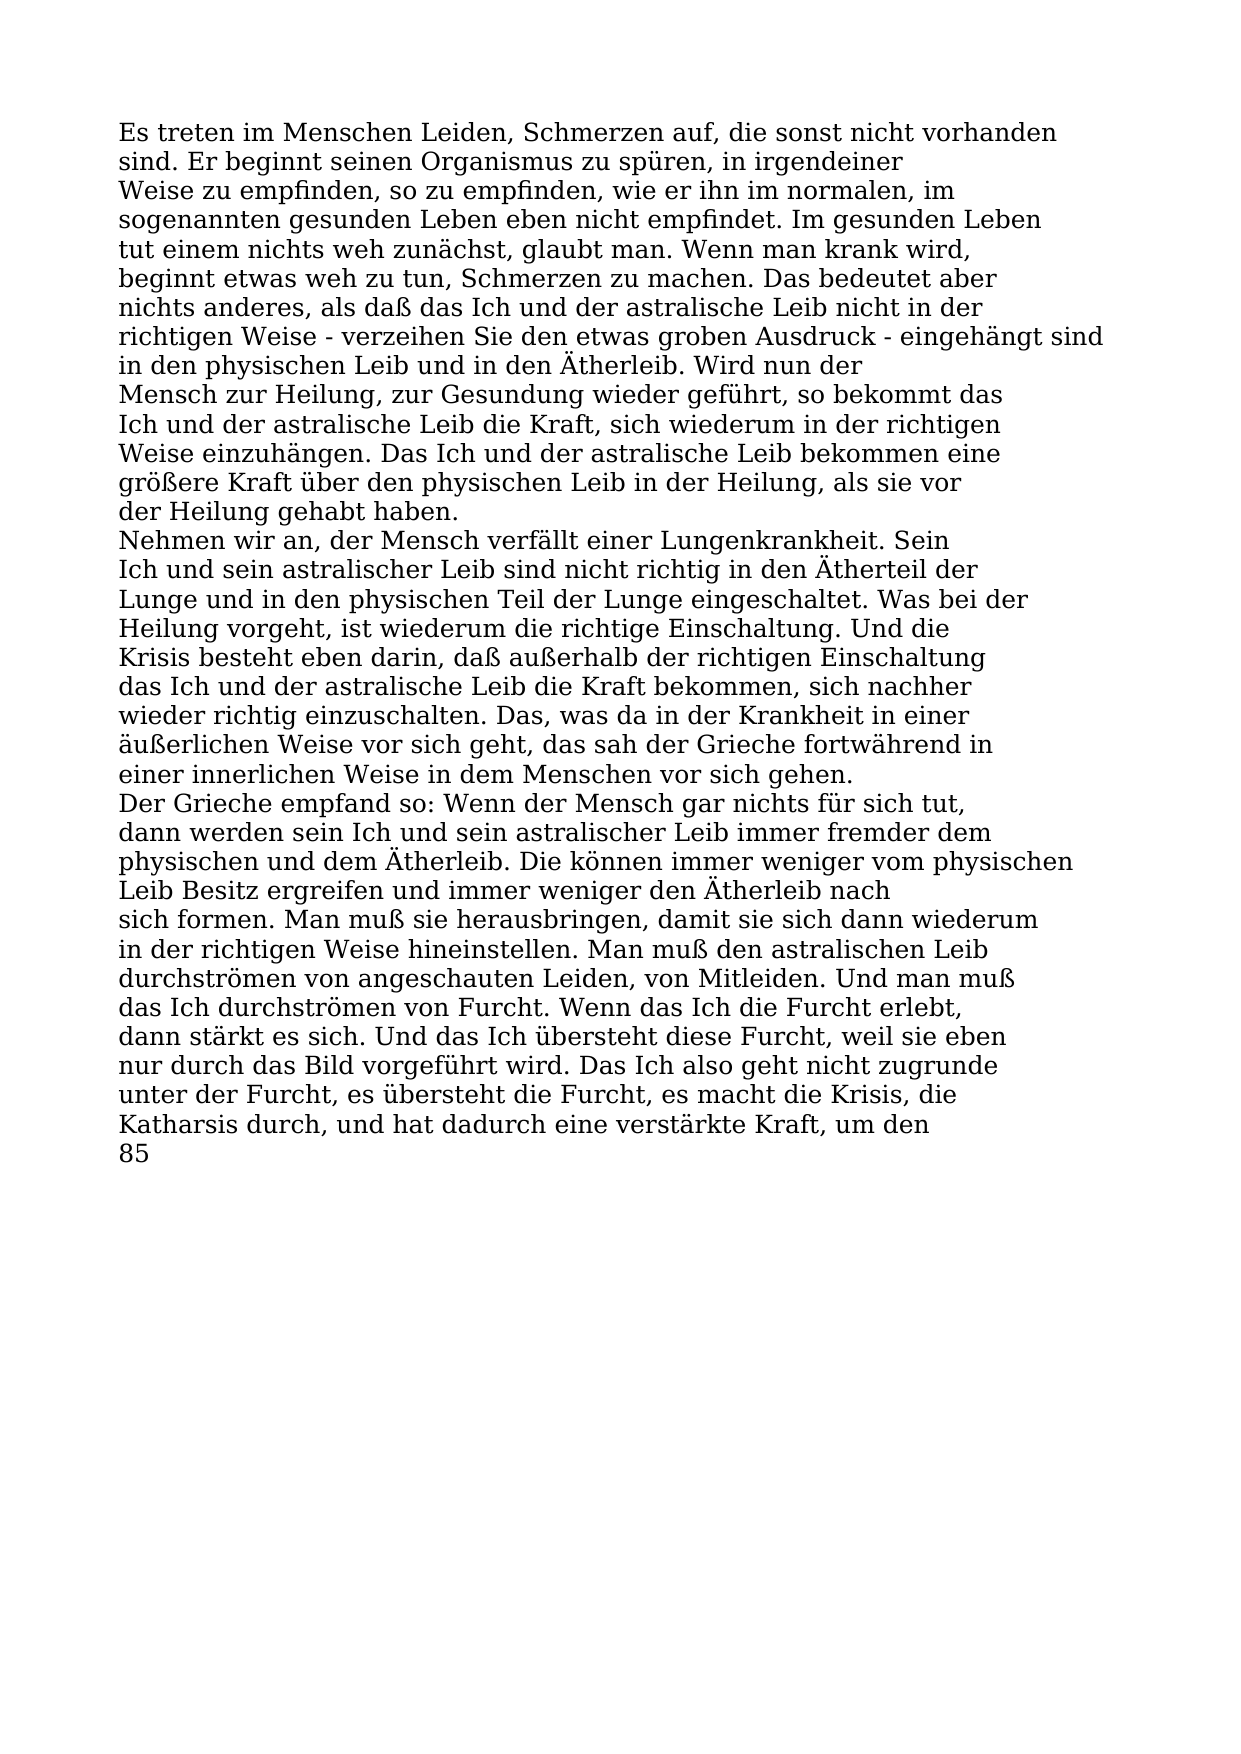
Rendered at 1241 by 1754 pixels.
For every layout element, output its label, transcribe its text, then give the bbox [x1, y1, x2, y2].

text sogenannten gesunden Leben eben nicht empfindet. Im gesunden Leben [118, 206, 1122, 235]
text einer innerlichen Weise in dem Menschen vor sich gehen. [118, 760, 1122, 789]
text richtigen Weise - verzeihen Sie den etwas groben Ausdruck - eingehängt sind in den physischen Leib und in den Ätherleib. Wird nun der [118, 322, 1122, 381]
text das Ich durchströmen von Furcht. Wenn das Ich die Furcht erlebt, [118, 993, 1122, 1022]
text Weise einzuhängen. Das Ich und der astralische Leib bekommen eine [118, 439, 1122, 468]
text sich formen. Man muß sie herausbringen, damit sie sich dann wiederum [118, 906, 1122, 935]
text Weise zu empfinden, so zu empfinden, wie er ihn im normalen, im [118, 176, 1122, 206]
text 85 [118, 1139, 1122, 1168]
text Katharsis durch, und hat dadurch eine verstärkte Kraft, um den [118, 1110, 1122, 1139]
text dann stärkt es sich. Und das Ich übersteht diese Furcht, weil sie eben [118, 1022, 1122, 1051]
text tut einem nichts weh zunächst, glaubt man. Wenn man krank wird, [118, 235, 1122, 264]
text Ich und der astralische Leib die Kraft, sich wiederum in der richtigen [118, 410, 1122, 439]
text unter der Furcht, es übersteht die Furcht, es macht die Krisis, die [118, 1081, 1122, 1110]
text größere Kraft über den physischen Leib in der Heilung, als sie vor [118, 468, 1122, 497]
text Ich und sein astralischer Leib sind nicht richtig in den Ätherteil der [118, 556, 1122, 585]
text Mensch zur Heilung, zur Gesundung wieder geführt, so bekommt das [118, 381, 1122, 410]
text Heilung vorgeht, ist wiederum die richtige Einschaltung. Und die [118, 614, 1122, 643]
text äußerlichen Weise vor sich geht, das sah der Grieche fortwährend in [118, 731, 1122, 760]
text Krisis besteht eben darin, daß außerhalb der richtigen Einschaltung [118, 643, 1122, 672]
text der Heilung gehabt haben. [118, 497, 1122, 526]
text Lunge und in den physischen Teil der Lunge eingeschaltet. Was bei der [118, 585, 1122, 614]
text Es treten im Menschen Leiden, Schmerzen auf, die sonst nicht vorhanden sind. Er beginnt seinen Organismus zu spüren, in irgendeiner [118, 118, 1122, 176]
text das Ich und der astralische Leib die Kraft bekommen, sich nachher [118, 672, 1122, 701]
text Nehmen wir an, der Mensch verfällt einer Lungenkrankheit. Sein [118, 526, 1122, 556]
text in der richtigen Weise hineinstellen. Man muß den astralischen Leib [118, 935, 1122, 964]
text nichts anderes, als daß das Ich und der astralische Leib nicht in der [118, 293, 1122, 322]
text wieder richtig einzuschalten. Das, was da in der Krankheit in einer [118, 701, 1122, 731]
text physischen und dem Ätherleib. Die können immer weniger vom physischen Leib Besitz ergreifen und immer weniger den Ätherleib nach [118, 847, 1122, 906]
text nur durch das Bild vorgeführt wird. Das Ich also geht nicht zugrunde [118, 1051, 1122, 1081]
text durchströmen von angeschauten Leiden, von Mitleiden. Und man muß [118, 964, 1122, 993]
text Der Grieche empfand so: Wenn der Mensch gar nichts für sich tut, [118, 789, 1122, 818]
text dann werden sein Ich und sein astralischer Leib immer fremder dem [118, 818, 1122, 847]
text beginnt etwas weh zu tun, Schmerzen zu machen. Das bedeutet aber [118, 264, 1122, 293]
